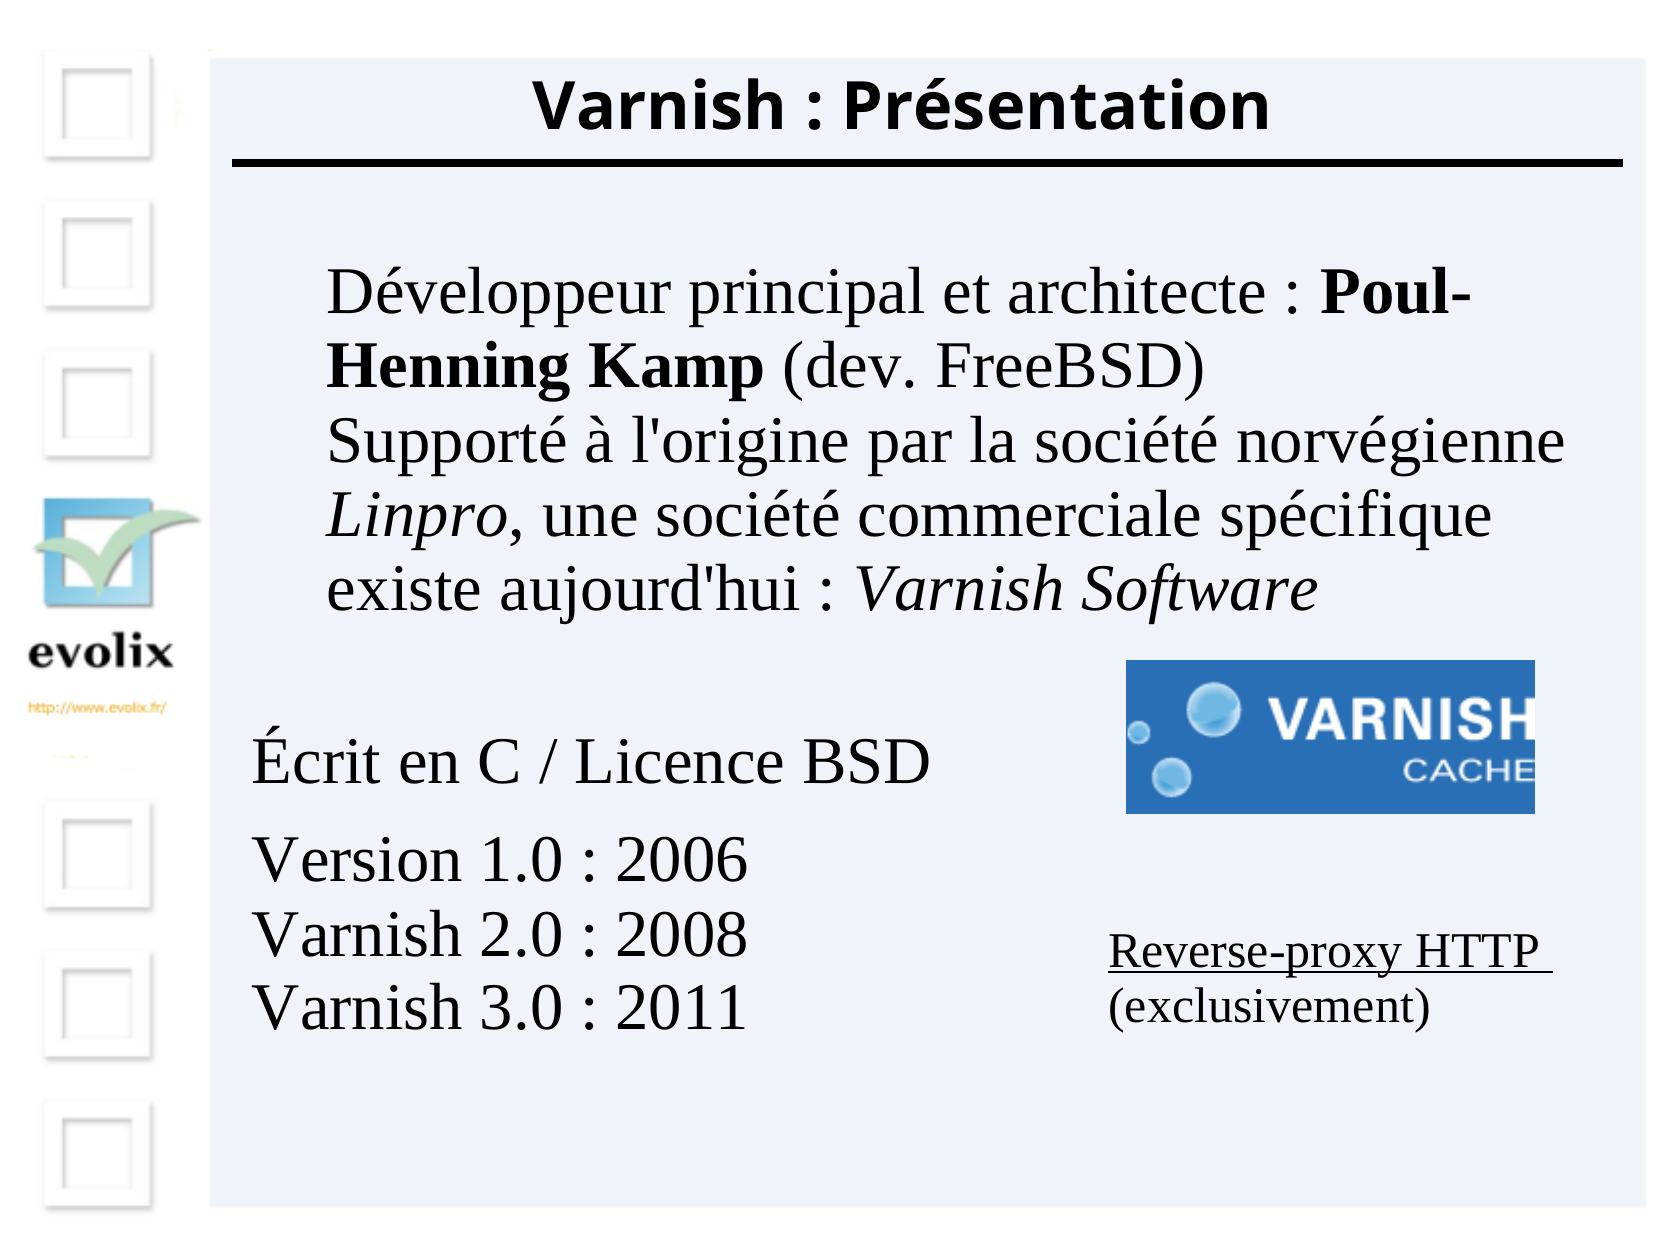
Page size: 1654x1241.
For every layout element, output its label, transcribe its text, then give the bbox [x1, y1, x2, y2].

text_box Reverse-proxy HTTP (exclusivement) [1108, 923, 1553, 1045]
subtitle Développeur principal et architecte : Poul-Henning Kamp (dev. FreeBSD) Supporté à l'origine par la société norvégienne Linpro, une société commerciale spécifique existe aujourd'hui : Varnish Software Écrit en C / Licence BSD Version 1.0 : 2006 Varnish 2.0 : 2008 Varnish 3.0 : 2011 [251, 210, 1638, 1183]
title Varnish : Présentation [415, 0, 1391, 209]
picture [0, 49, 1654, 1218]
